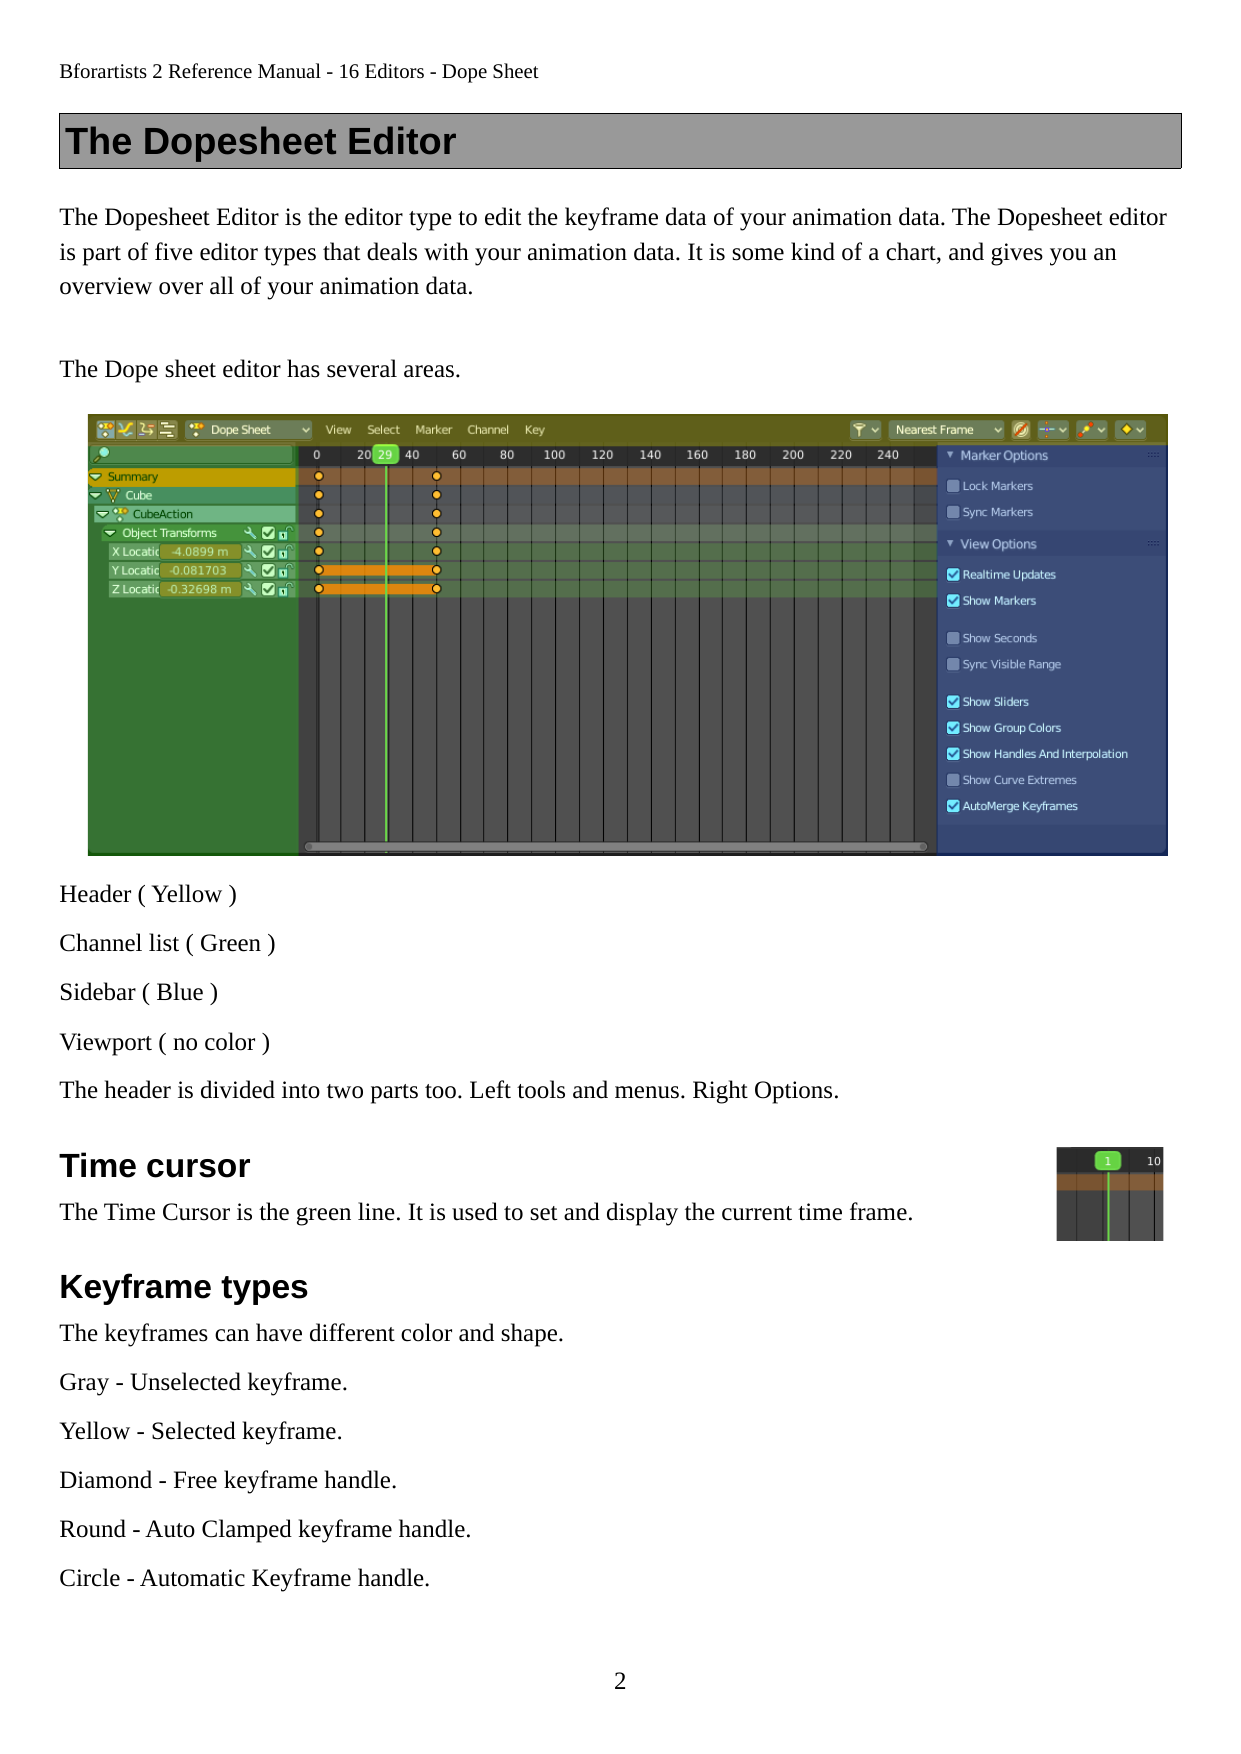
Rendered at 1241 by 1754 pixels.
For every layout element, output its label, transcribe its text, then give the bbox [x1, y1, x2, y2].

text The Dope sheet editor has several areas. [59, 354, 1181, 382]
text The keyframes can have different color and shape. [59, 1318, 1181, 1346]
text Channel list ( Green ) [59, 928, 1181, 957]
picture [1056, 1147, 1164, 1241]
text Diamond - Free keyframe handle. [59, 1465, 1181, 1494]
text Gray - Unselected keyframe. [59, 1367, 1181, 1396]
subtitle Keyframe types [59, 1267, 1181, 1305]
text Round - Auto Clamped keyframe handle. [59, 1514, 1181, 1543]
picture [87, 414, 1168, 856]
text Viewport ( no color ) [59, 1027, 1181, 1055]
text Sidebar ( Blue ) [59, 977, 1181, 1006]
text The header is divided into two parts too. Left tools and menus. Right Options. [59, 1076, 1181, 1104]
subtitle Time cursor [59, 1146, 1181, 1184]
table_header The Dopesheet Editor [60, 114, 1181, 168]
text Yellow - Selected keyframe. [59, 1416, 1181, 1444]
text The Time Cursor is the green line. It is used to set and display the current time frame. [59, 1197, 1056, 1225]
text The Dopesheet Editor is the editor type to edit the keyframe data of your animation data. The Dopesheet editor is part of five editor types that deals with your animation data. It is some kind of a chart, and gives you an overview over all of your animation data. [59, 202, 1181, 300]
text Circle - Automatic Keyframe handle. [59, 1563, 1181, 1592]
text Header ( Yellow ) [59, 403, 1181, 908]
